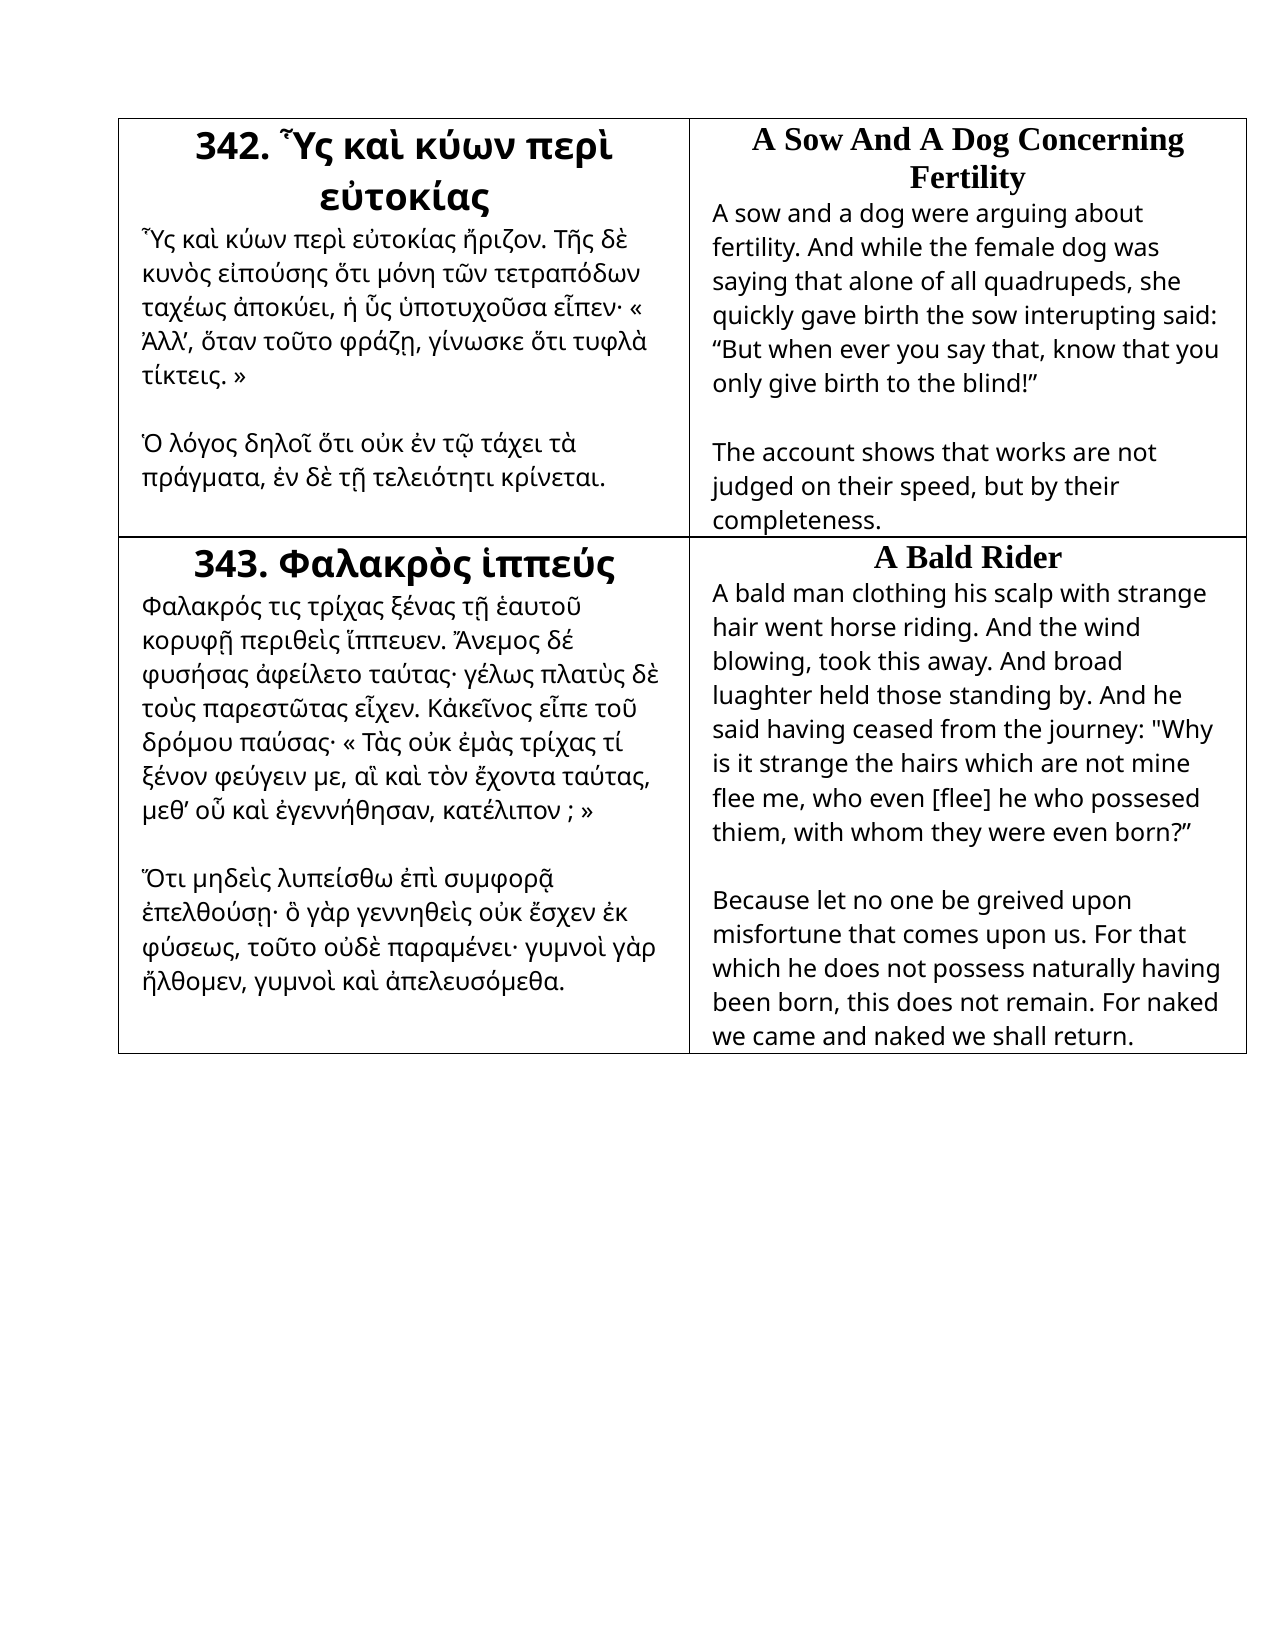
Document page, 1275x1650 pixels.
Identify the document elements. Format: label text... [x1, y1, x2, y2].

table_cell A Bald Rider A bald man clothing his scalp with strange hair went horse riding. And the wind blowing, took this away. And broad luaghter held those standing by. And he said having ceased from the journey: "Why is it strange the hairs which are not mine flee me, who even [flee] he who possesed thiem, with whom they were even born?” Because let no one be greived upon misfortune that comes upon us. For that which he does not possess naturally having been born, this does not remain. For naked we came and naked we shall return. [690, 538, 1246, 1053]
table_cell 343. Φαλακρὸς ἱππεύς Φαλακρός τις τρίχας ξένας τῇ ἑαυτοῦ κορυφῇ περιθεὶς ἵππευεν. Ἄνεμος δέ φυσήσας ἀφείλετο ταύτας· γέλως πλατὺς δὲ τοὺς παρεστῶτας εἶχεν. Κἀκεῖνος εἶπε τοῦ δρόμου παύσας· « Τὰς οὐκ ἐμὰς τρίχας τί ξένον φεύγειν με, αἳ καὶ τὸν ἔχοντα ταύτας, μεθ’ οὗ καὶ ἐγεννήθησαν, κατέλιπον ; » Ὅτι μηδεὶς λυπείσθω ἐπὶ συμφορᾷ ἐπελθούσῃ· ὃ γὰρ γεννηθεὶς οὐκ ἔσχεν ἐκ φύσεως, τοῦτο οὐδὲ παραμένει· γυμνοὶ γὰρ ἤλθομεν, γυμνοὶ καὶ ἀπελευσόμεθα. [119, 538, 689, 1053]
table_cell A Sow And A Dog Concerning Fertility A sow and a dog were arguing about fertility. And while the female dog was saying that alone of all quadrupeds, she quickly gave birth the sow interupting said: “But when ever you say that, know that you only give birth to the blind!” The account shows that works are not judged on their speed, but by their completeness. [690, 119, 1246, 536]
table_cell 342. Ὗς καὶ κύων περὶ εὐτοκίας Ὗς καὶ κύων περὶ εὐτοκίας ἤριζον. Τῆς δὲ κυνὸς εἰπούσης ὅτι μόνη τῶν τετραπόδων ταχέως ἀποκύει, ἡ ὗς ὑποτυχοῦσα εἶπεν· « Ἀλλ’, ὅταν τοῦτο φράζῃ, γίνωσκε ὅτι τυφλὰ τίκτεις. » Ὁ λόγος δηλοῖ ὅτι οὐκ ἐν τῷ τάχει τὰ πράγματα, ἐν δὲ τῇ τελειότητι κρίνεται. [119, 119, 689, 536]
